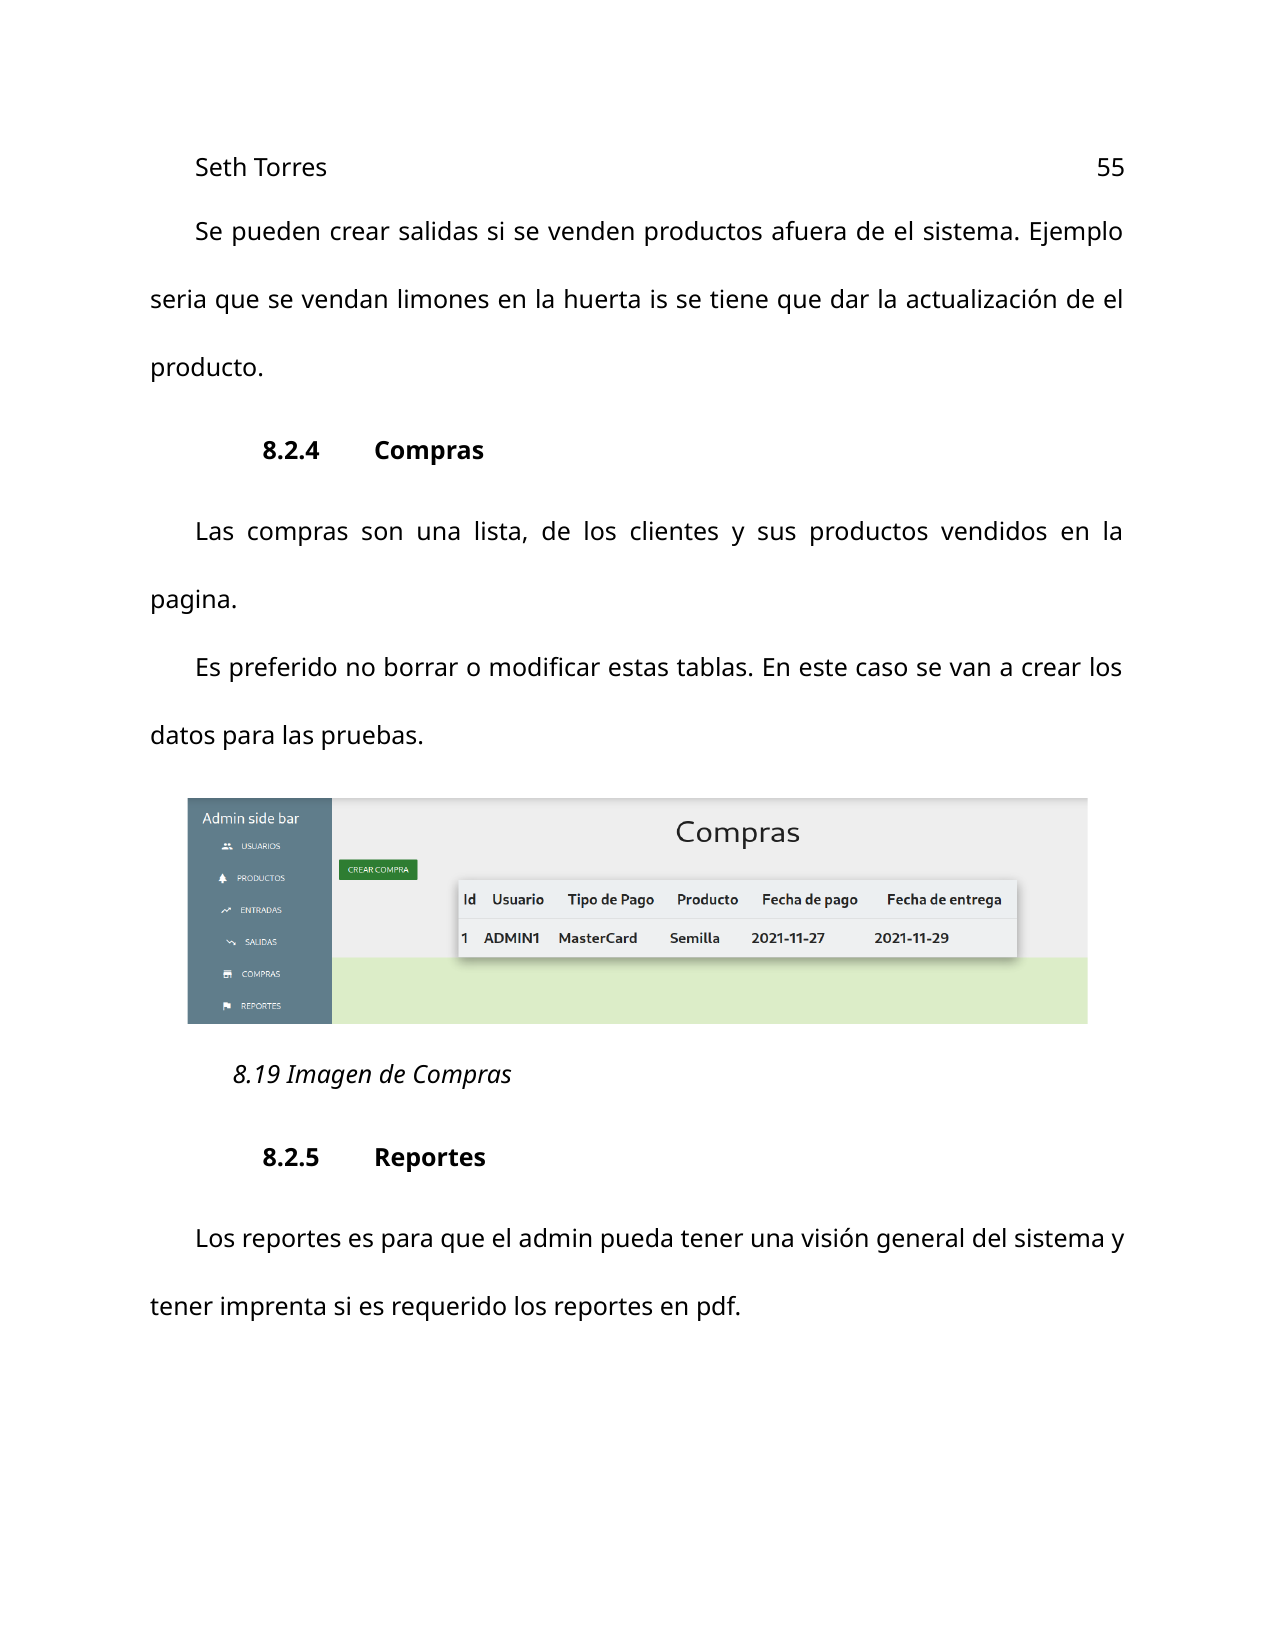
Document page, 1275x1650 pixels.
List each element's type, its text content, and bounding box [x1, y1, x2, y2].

subtitle Reportes [262, 1140, 1125, 1174]
text Se pueden crear salidas si se venden productos afuera de el sistema. Ejemplo seria que se vendan limones en la huerta is se tiene que dar la actualización de el producto. [150, 213, 1125, 384]
picture [187, 798, 1088, 1024]
subtitle Compras [262, 432, 1125, 467]
text Los reportes es para que el admin pueda tener una visión general del sistema y tener imprenta si es requerido los reportes en pdf. [150, 1221, 1125, 1323]
text 8.19 Imagen de Compras [187, 1024, 1087, 1091]
text Las compras son una lista, de los clientes y sus productos vendidos en la pagina. [150, 513, 1125, 615]
text Es preferido no borrar o modificar estas tablas. En este caso se van a crear los datos para las pruebas. [150, 649, 1125, 752]
